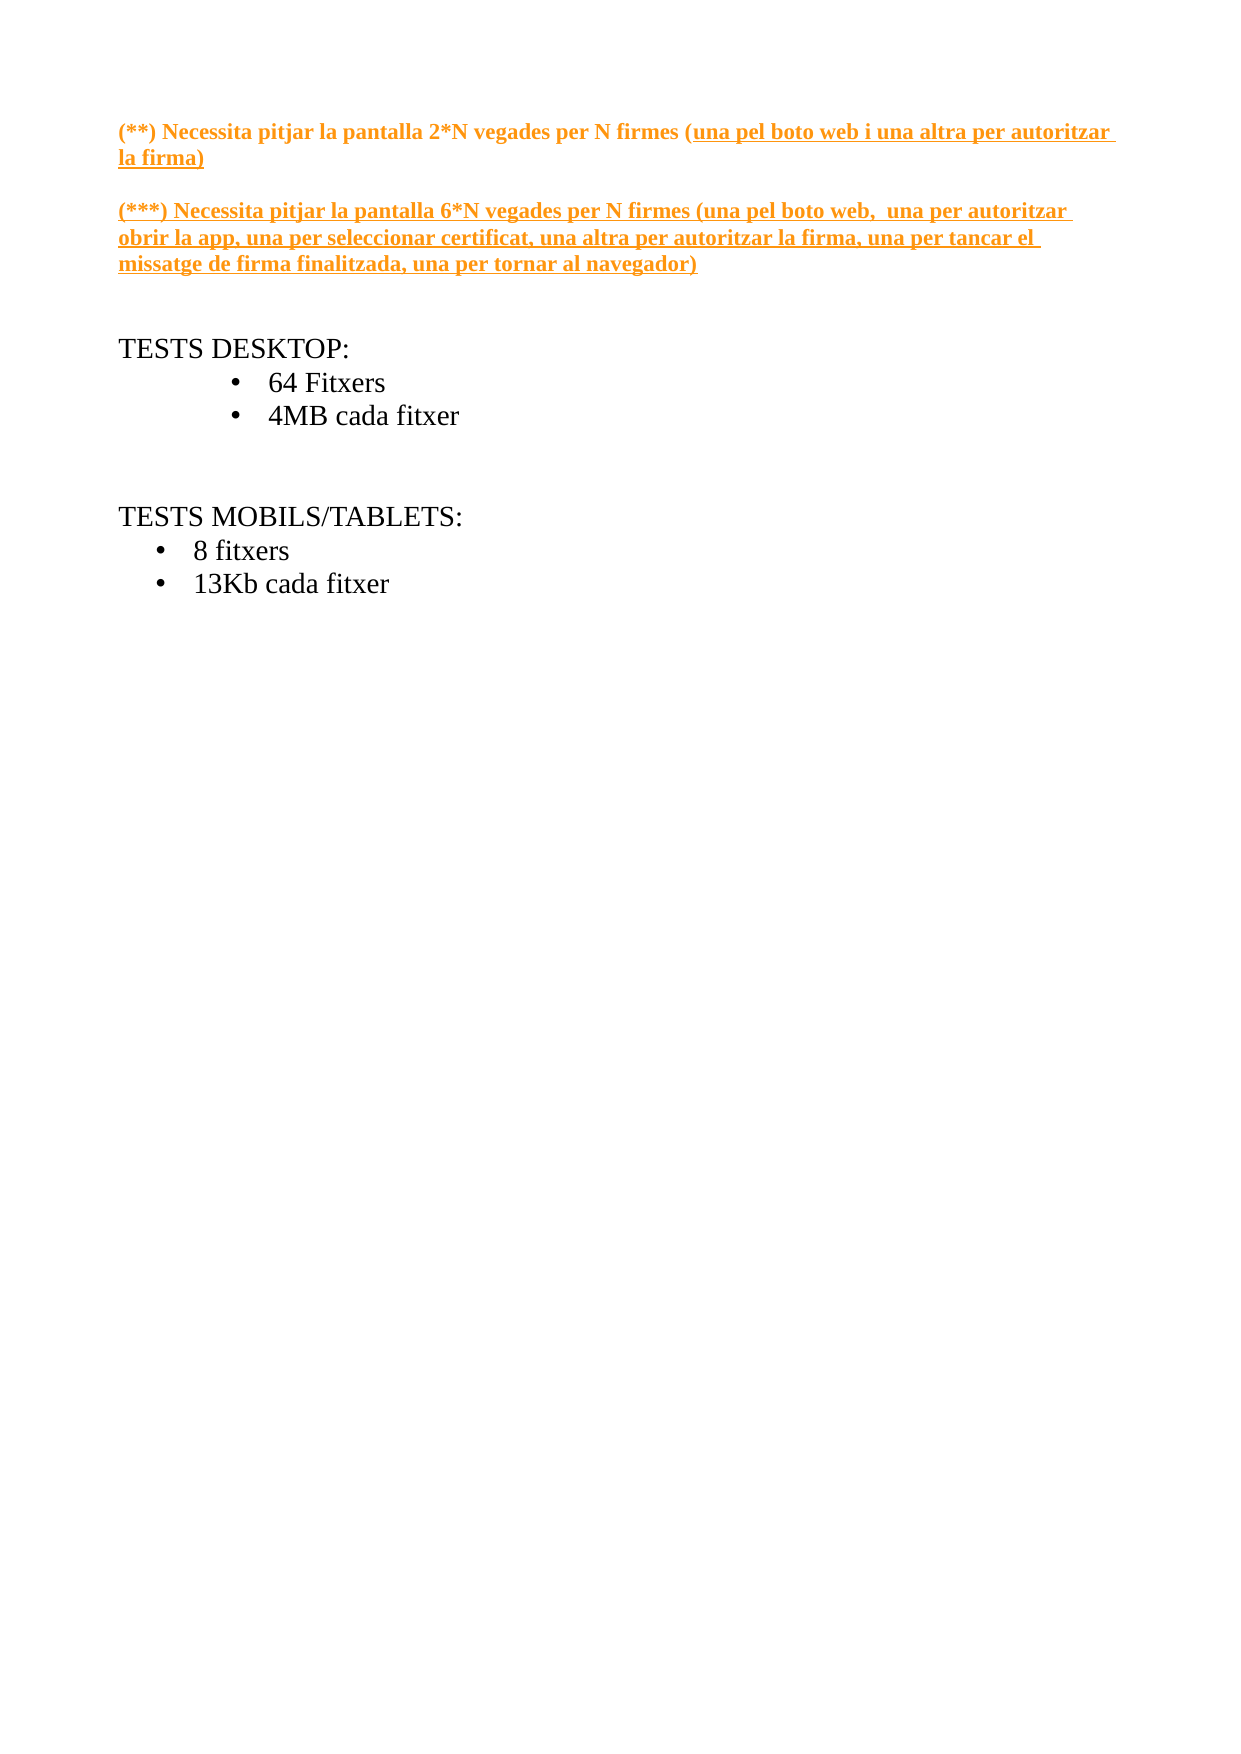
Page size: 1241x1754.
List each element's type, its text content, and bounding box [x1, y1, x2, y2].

list 4MB cada fitxer [231, 398, 1122, 432]
text TESTS DESKTOP: [118, 331, 1122, 365]
list 13Kb cada fitxer [156, 566, 1122, 600]
text (***) Necessita pitjar la pantalla 6*N vegades per N firmes (una pel boto web, una per autoritzar obrir la app, una per seleccionar certificat, una altra per autoritzar la firma, una per tancar el missatge de firma finalitzada, una per tornar al navegador) [118, 197, 1122, 276]
list 8 fitxers [156, 533, 1122, 566]
text (**) Necessita pitjar la pantalla 2*N vegades per N firmes (una pel boto web i una altra per autoritzar la firma) [118, 118, 1122, 171]
list 64 Fitxers [231, 365, 1122, 398]
text TESTS MOBILS/TABLETS: [118, 499, 1122, 533]
